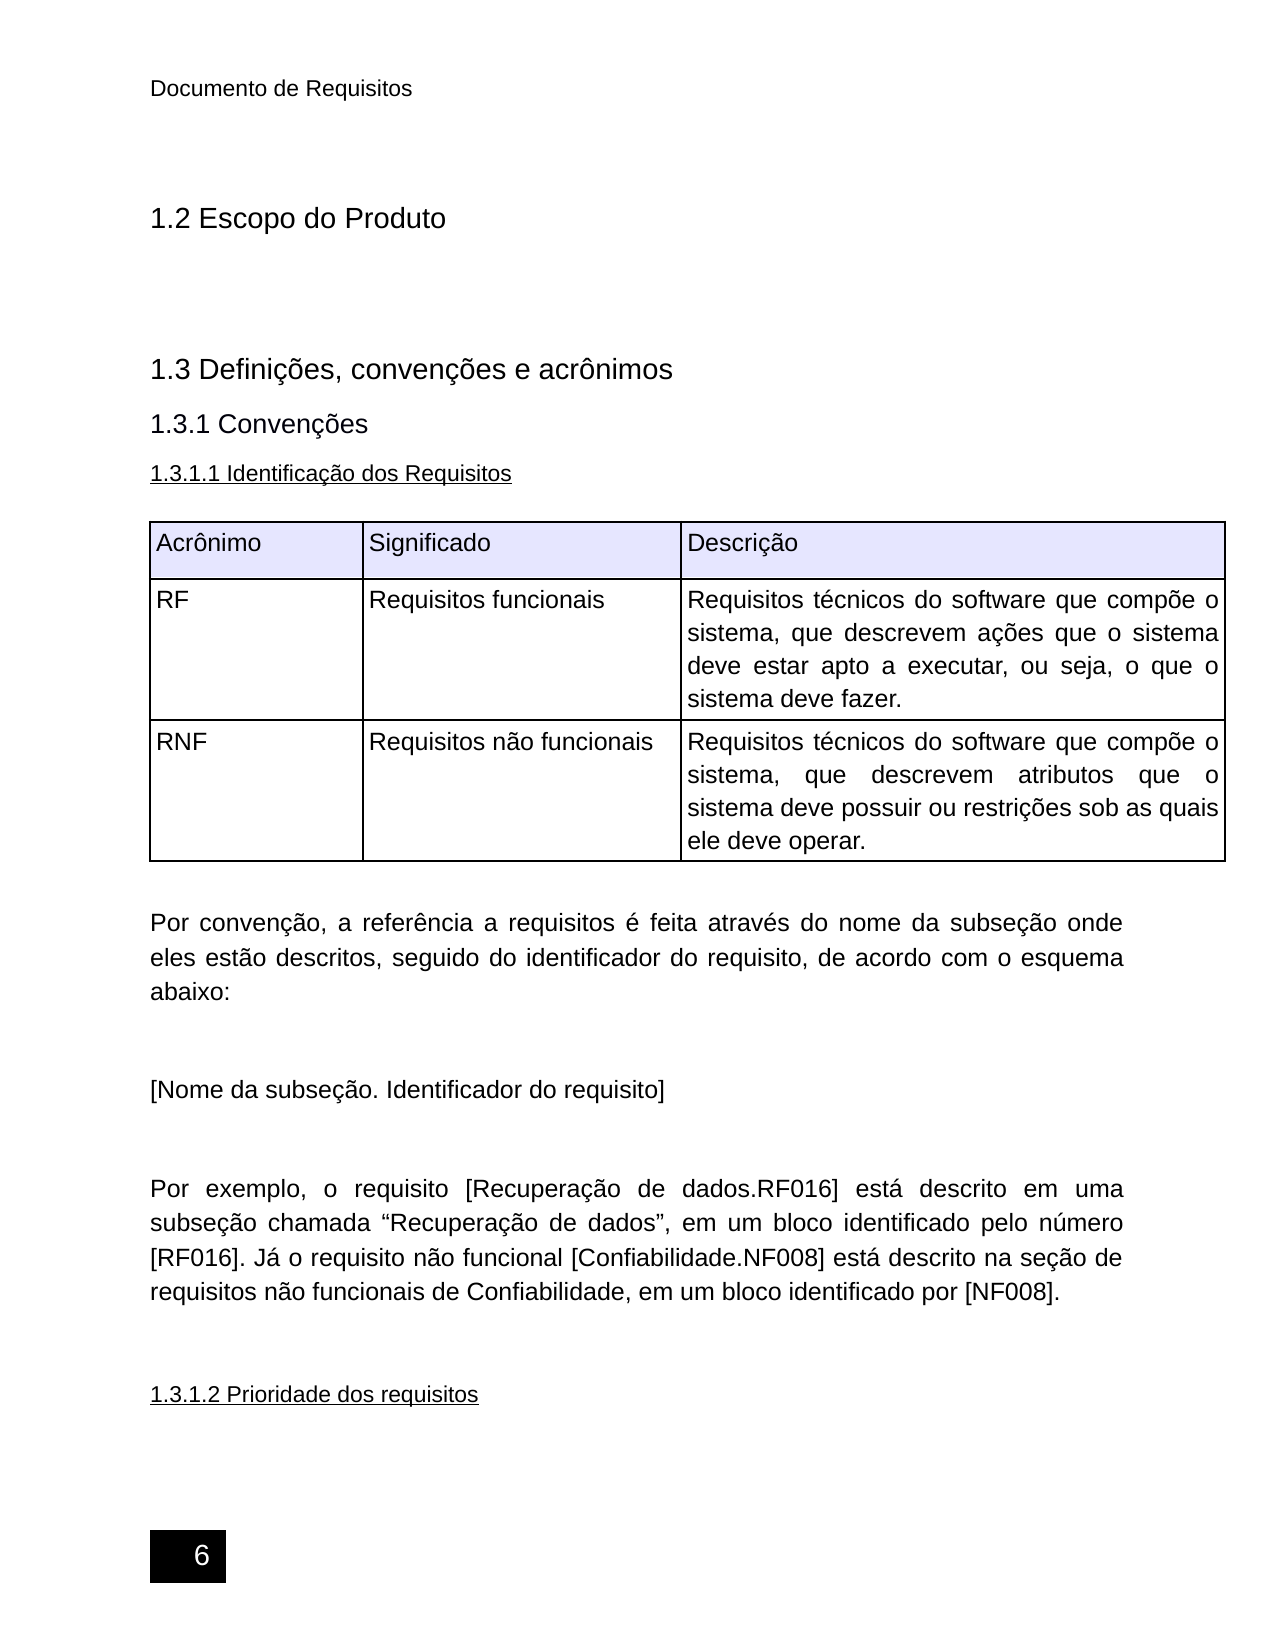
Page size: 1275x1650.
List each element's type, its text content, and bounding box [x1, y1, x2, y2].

table_cell Requisitos funcionais [364, 580, 680, 719]
table_header Descrição [682, 523, 1224, 577]
subtitle 1.3.1 Convenções [150, 408, 1125, 439]
table_cell RF [151, 580, 362, 719]
table_cell Requisitos técnicos do software que compõe o sistema, que descrevem atributos que o sistema deve possuir ou restrições sob as quais ele deve operar. [682, 721, 1224, 860]
table_cell RNF [151, 721, 362, 860]
table_cell Requisitos técnicos do software que compõe o sistema, que descrevem ações que o sistema deve estar apto a executar, ou seja, o que o sistema deve fazer. [682, 580, 1224, 719]
subtitle 1.3 Definições, convenções e acrônimos [150, 352, 1125, 386]
table_cell Requisitos não funcionais [364, 721, 680, 860]
subtitle 1.3.1.2 Prioridade dos requisitos [150, 1381, 1125, 1407]
subtitle 1.3.1.1 Identificação dos Requisitos [150, 460, 1125, 487]
subtitle 1.2 Escopo do Produto [150, 201, 1125, 234]
text Por convenção, a referência a requisitos é feita através do nome da subseção onde eles estão descritos, seguido do identificador do requisito, de acordo com o esquema abaixo: [150, 908, 1125, 1006]
text Por exemplo, o requisito [Recuperação de dados.RF016] está descrito em uma subseção chamada “Recuperação de dados”, em um bloco identificado pelo número [RF016]. Já o requisito não funcional [Confiabilidade.NF008] está descrito na seção de requisitos não funcionais de Confiabilidade, em um bloco identificado por [NF008]. [150, 1174, 1125, 1306]
table_header Acrônimo [151, 523, 362, 577]
table_header Significado [364, 523, 680, 577]
text [Nome da subseção. Identificador do requisito] [150, 1076, 1125, 1104]
